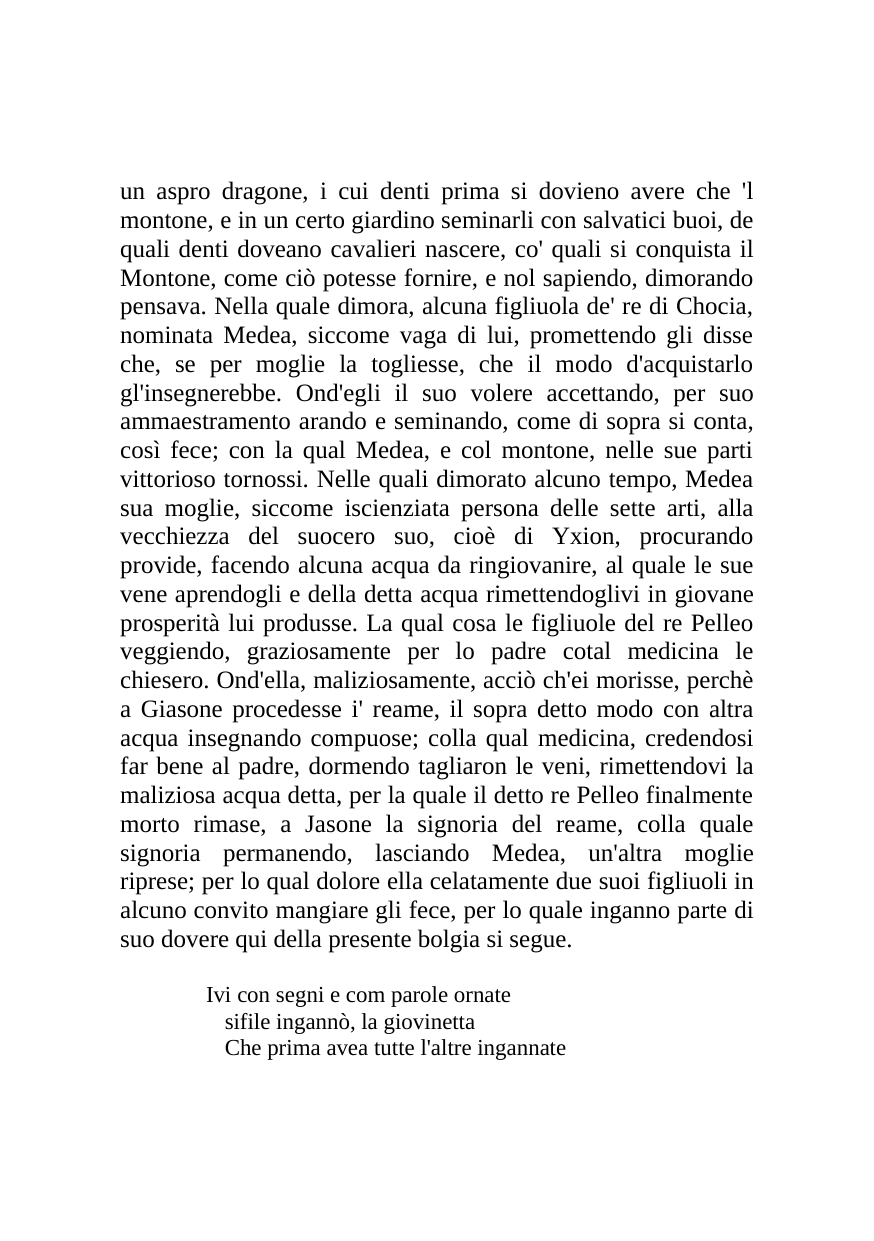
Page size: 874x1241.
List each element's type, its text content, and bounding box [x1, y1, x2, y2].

text Ivi con segni e com parole ornate [176, 981, 754, 1008]
text un aspro dragone, i cui denti prima si dovieno avere che 'l montone, e in un certo giardino seminarli con salvatici buoi, de quali denti doveano cavalieri nascere, co' quali si conquista il Montone, come ciò potesse fornire, e nol sapiendo, dimorando pensava. Nella quale dimora, alcuna figliuola de' re di Chocia, nominata Medea, siccome vaga di lui, promettendo gli disse che, se per moglie la togliesse, che il modo d'acquistarlo gl'insegnerebbe. Ond'egli il suo volere accettando, per suo ammaestramento arando e seminando, come di sopra si conta, così fece; con la qual Medea, e col montone, nelle sue parti vittorioso tornossi. Nelle quali dimorato alcuno tempo, Medea sua moglie, siccome iscienziata persona delle sette arti, alla vecchiezza del suocero suo, cioè di Yxion, procurando provide, facendo alcuna acqua da ringiovanire, al quale le sue vene aprendogli e della detta acqua rimettendoglivi in giovane prosperità lui produsse. La qual cosa le figliuole del re Pelleo veggiendo, graziosamente per lo padre cotal medicina le chiesero. Ond'ella, maliziosamente, acciò ch'ei morisse, perchè a Giasone procedesse i' reame, il sopra detto modo con altra acqua insegnando compuose; colla qual medicina, credendosi far bene al padre, dormendo tagliaron le veni, rimettendovi la maliziosa acqua detta, per la quale il detto re Pelleo finalmente morto rimase, a Jasone la signoria del reame, colla quale signoria permanendo, lasciando Medea, un'altra moglie riprese; per lo qual dolore ella celatamente due suoi figliuoli in alcuno convito mangiare gli fece, per lo quale inganno parte di suo dovere qui della presente bolgia si segue. [120, 176, 754, 953]
text sifile ingannò, la giovinetta [195, 1008, 754, 1034]
text Che prima avea tutte l'altre ingannate [195, 1034, 754, 1061]
